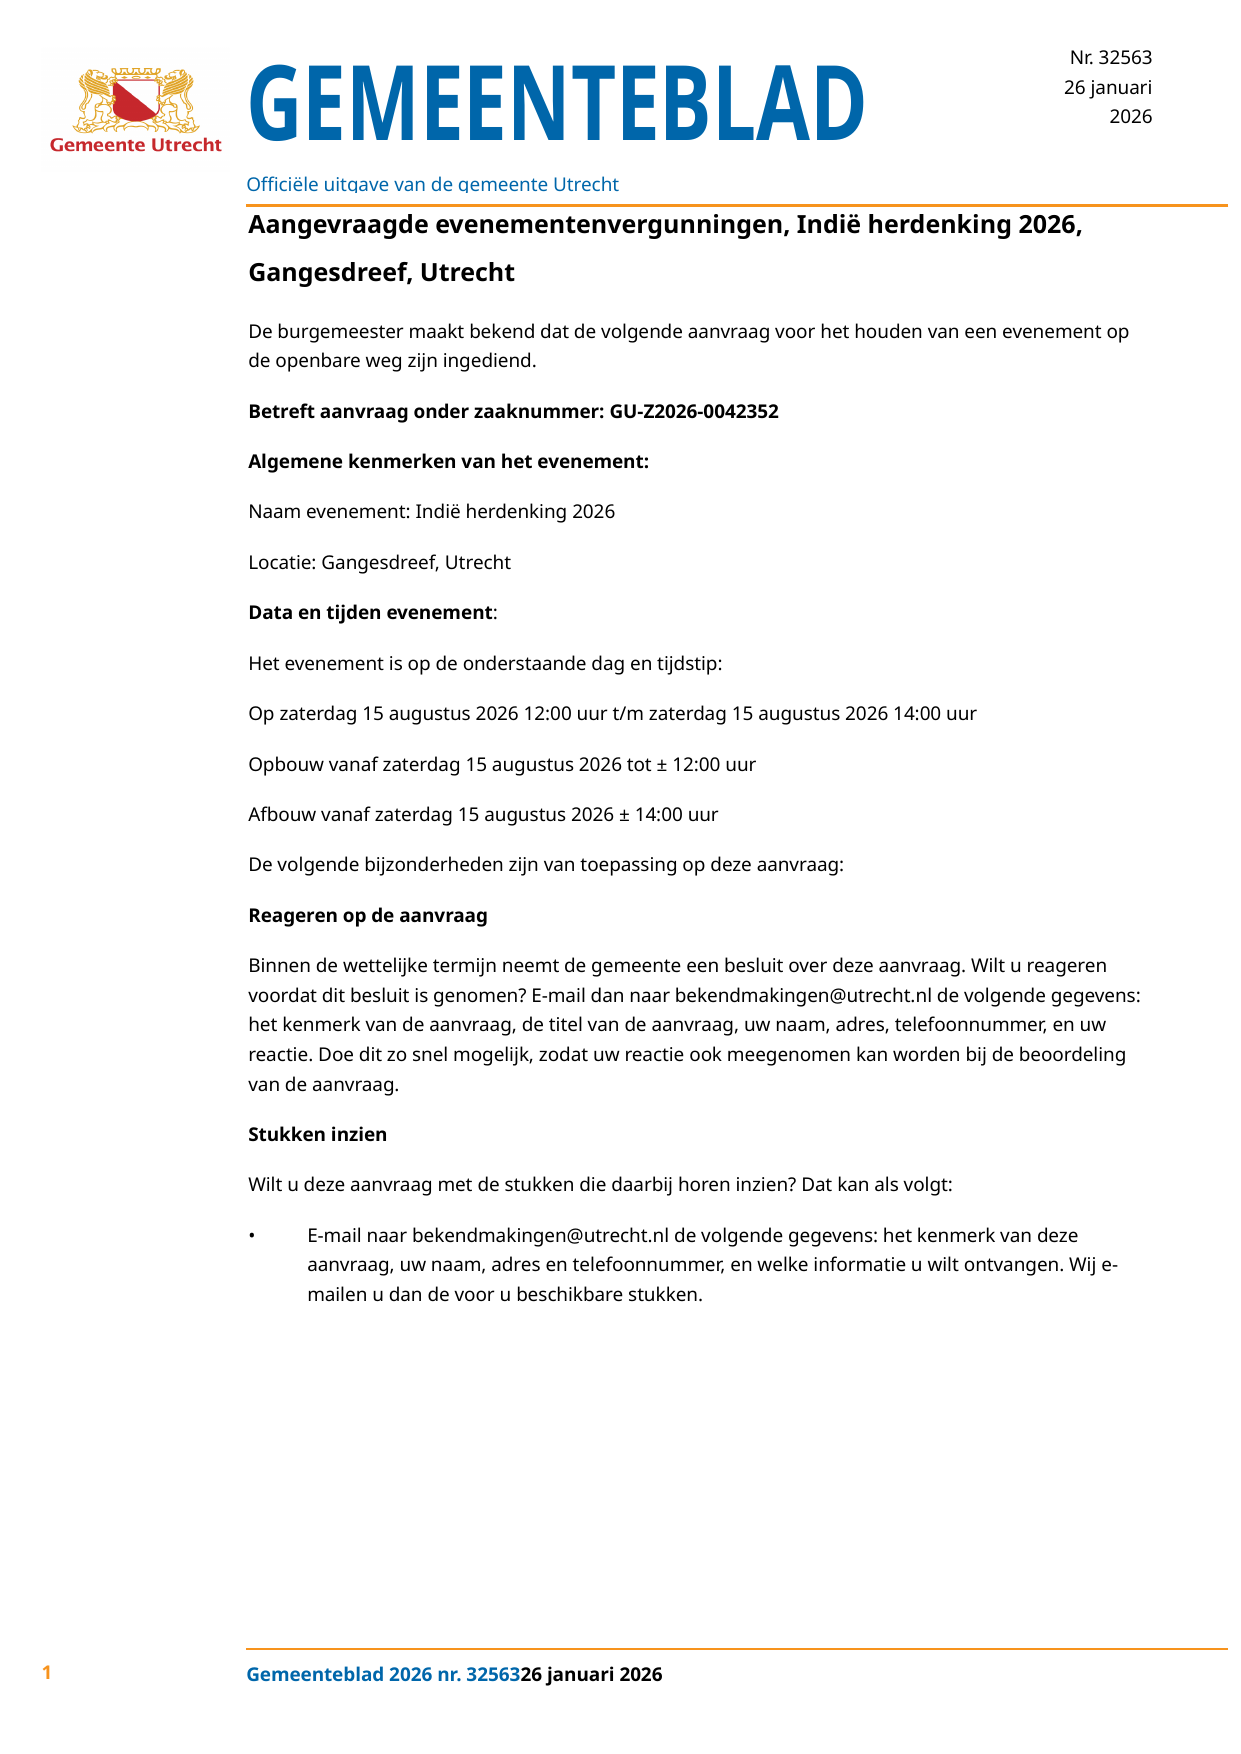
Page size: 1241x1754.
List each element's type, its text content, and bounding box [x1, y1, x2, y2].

text Aangevraagde evenementenvergunningen, Indië herdenking 2026, Gangesdreef, Utrecht [248, 207, 1152, 288]
text Algemene kenmerken van het evenement: [248, 448, 1152, 474]
text Naam evenement: Indië herdenking 2026 [248, 499, 1152, 524]
text Binnen de wettelijke termijn neemt de gemeente een besluit over deze aanvraag. Wilt u reageren voordat dit besluit is genomen? E-mail dan naar bekendmakingen@utrecht.nl de volgende gegevens: het kenmerk van de aanvraag, de titel van de aanvraag, uw naam, adres, telefoonnummer, en uw reactie. Doe dit zo snel mogelijk, zodat uw reactie ook meegenomen kan worden bij de beoordeling van de aanvraag. [248, 952, 1152, 1097]
text De volgende bijzonderheden zijn van toepassing op deze aanvraag: [248, 852, 1152, 877]
text Reageren op de aanvraag [248, 902, 1152, 928]
text Locatie: Gangesdreef, Utrecht [248, 549, 1152, 575]
text Stukken inzien [248, 1121, 1152, 1147]
text Betreft aanvraag onder zaaknummer: GU-Z2026-0042352 [248, 398, 1152, 424]
text Het evenement is op de onderstaande dag en tijdstip: [248, 650, 1152, 676]
text Wilt u deze aanvraag met de stukken die daarbij horen inzien? Dat kan als volgt: [248, 1172, 1152, 1197]
text Afbouw vanaf zaterdag 15 augustus 2026 ± 14:00 uur [248, 801, 1152, 827]
text Data en tijden evenement: [248, 599, 1152, 625]
text Opbouw vanaf zaterdag 15 augustus 2026 tot ± 12:00 uur [248, 751, 1152, 777]
text De burgemeester maakt bekend dat de volgende aanvraag voor het houden van een evenement op de openbare weg zijn ingediend. [248, 318, 1152, 373]
text Op zaterdag 15 augustus 2026 12:00 uur t/m zaterdag 15 augustus 2026 14:00 uur [248, 700, 1152, 726]
list E-mail naar bekendmakingen@utrecht.nl de volgende gegevens: het kenmerk van deze aanvraag, uw naam, adres en telefoonnummer, en welke informatie u wilt ontvangen. Wij e-mailen u dan de voor u beschikbare stukken. [248, 1222, 1152, 1307]
picture [41, 47, 231, 172]
